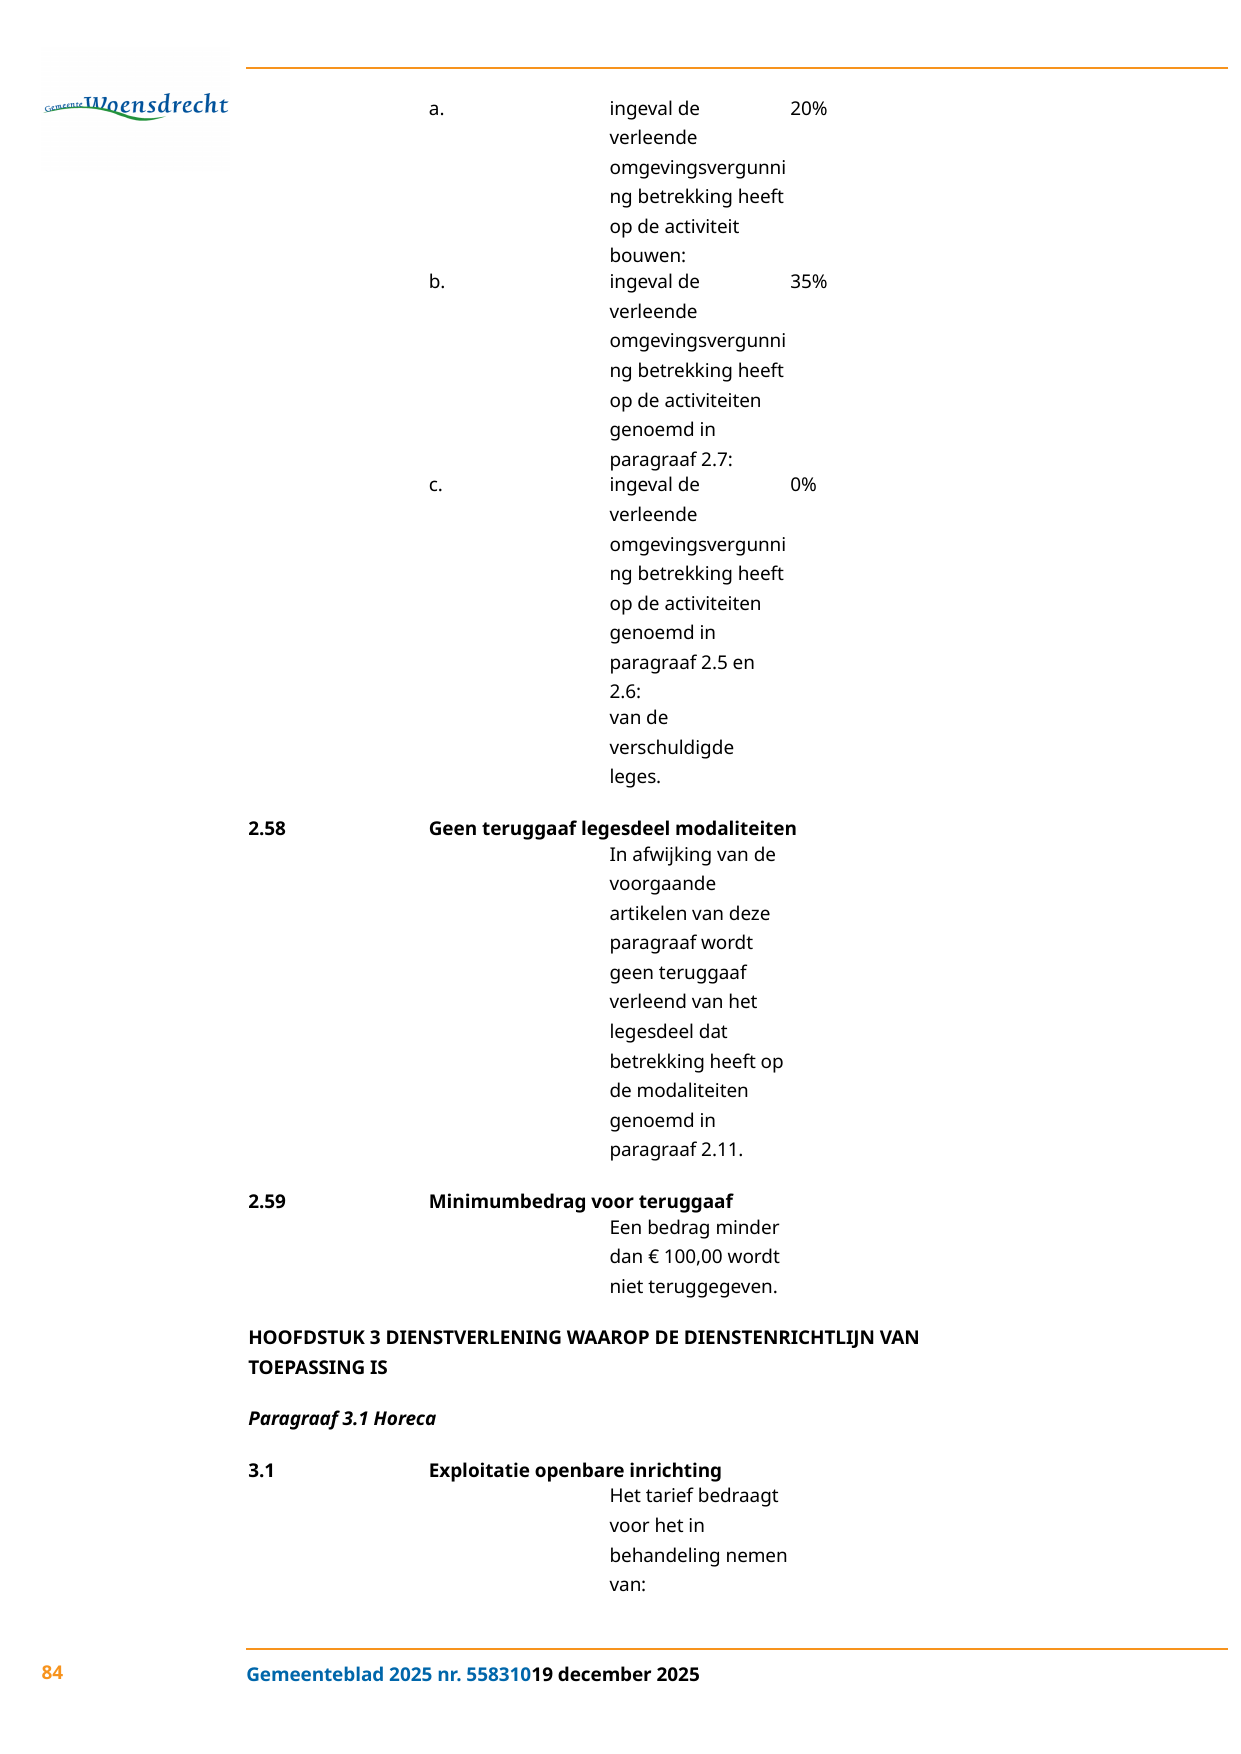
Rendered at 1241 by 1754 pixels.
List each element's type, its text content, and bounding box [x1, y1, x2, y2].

table_cell [609, 1299, 790, 1324]
table_cell [248, 95, 429, 268]
table_cell [790, 1299, 971, 1324]
table_cell [971, 841, 1152, 1162]
table_cell [429, 705, 609, 789]
table_cell c. [429, 472, 609, 704]
table_cell [971, 95, 1152, 268]
table_cell [790, 1163, 971, 1188]
table_cell [971, 472, 1152, 704]
table_cell [248, 705, 429, 789]
table_cell [971, 1188, 1152, 1214]
table_cell [429, 1299, 609, 1324]
table_cell 3.1 [248, 1457, 429, 1483]
table_cell Geen teruggaaf legesdeel modaliteiten [429, 815, 971, 841]
table_cell [248, 1163, 429, 1188]
table_cell HOOFDSTUK 3 DIENSTVERLENING WAAROP DE DIENSTENRICHTLIJN VAN TOEPASSING IS [248, 1325, 971, 1380]
table_cell [248, 1431, 429, 1457]
table_cell 2.59 [248, 1188, 429, 1214]
table_cell [971, 815, 1152, 841]
table_cell [609, 1380, 790, 1406]
table_cell Het tarief bedraagt voor het in behandeling nemen van: [609, 1483, 790, 1597]
table_cell In afwijking van de voorgaande artikelen van deze paragraaf wordt geen teruggaaf verleend van het legesdeel dat betrekking heeft op de modaliteiten genoemd in paragraaf 2.11. [609, 841, 790, 1162]
table_cell [790, 789, 971, 815]
table_cell Paragraaf 3.1 Horeca [248, 1406, 971, 1431]
table_cell [790, 1380, 971, 1406]
table_cell [248, 269, 429, 472]
table_cell [429, 1380, 609, 1406]
table_cell [971, 1380, 1152, 1406]
table_cell [248, 1299, 429, 1324]
picture [41, 47, 231, 172]
table_cell [609, 789, 790, 815]
table_cell [971, 1214, 1152, 1299]
table_cell [429, 1163, 609, 1188]
table_cell [429, 789, 609, 815]
table_cell [971, 1163, 1152, 1188]
table_cell [248, 1483, 429, 1597]
table_cell [248, 789, 429, 815]
table_cell 2.58 [248, 815, 429, 841]
table_cell [971, 705, 1152, 789]
table_cell Een bedrag minder dan € 100,00 wordt niet teruggegeven. [609, 1214, 790, 1299]
table_cell [429, 1483, 609, 1597]
table_cell ingeval de verleende omgevingsvergunning betrekking heeft op de activiteit bouwen: [609, 95, 790, 268]
table_cell [429, 1214, 609, 1299]
table_cell [971, 1299, 1152, 1324]
table_cell [248, 472, 429, 704]
table_cell [971, 1483, 1152, 1597]
table_cell [790, 1483, 971, 1597]
table_cell a. [429, 95, 609, 268]
table_cell 0% [790, 472, 971, 704]
table_cell [248, 1214, 429, 1299]
table_cell van de verschuldigde leges. [609, 705, 790, 789]
table_cell Minimumbedrag voor teruggaaf [429, 1188, 971, 1214]
table_cell ingeval de verleende omgevingsvergunning betrekking heeft op de activiteiten genoemd in paragraaf 2.7: [609, 269, 790, 472]
table_cell [971, 269, 1152, 472]
table_cell [971, 1457, 1152, 1483]
table_cell [429, 841, 609, 1162]
table_cell [790, 1214, 971, 1299]
table_cell 35% [790, 269, 971, 472]
table_cell [609, 1163, 790, 1188]
table_cell ingeval de verleende omgevingsvergunning betrekking heeft op de activiteiten genoemd in paragraaf 2.5 en 2.6: [609, 472, 790, 704]
table_cell [971, 1431, 1152, 1457]
table_cell [971, 1406, 1152, 1431]
table_cell [248, 1380, 429, 1406]
table_cell [971, 1325, 1152, 1380]
table_cell Exploitatie openbare inrichting [429, 1457, 971, 1483]
table_cell 20% [790, 95, 971, 268]
table_cell [971, 789, 1152, 815]
table_cell [790, 1431, 971, 1457]
table_cell b. [429, 269, 609, 472]
table_cell [790, 841, 971, 1162]
table_cell [248, 841, 429, 1162]
table_cell [609, 1431, 790, 1457]
table_cell [429, 1431, 609, 1457]
table_cell [790, 705, 971, 789]
